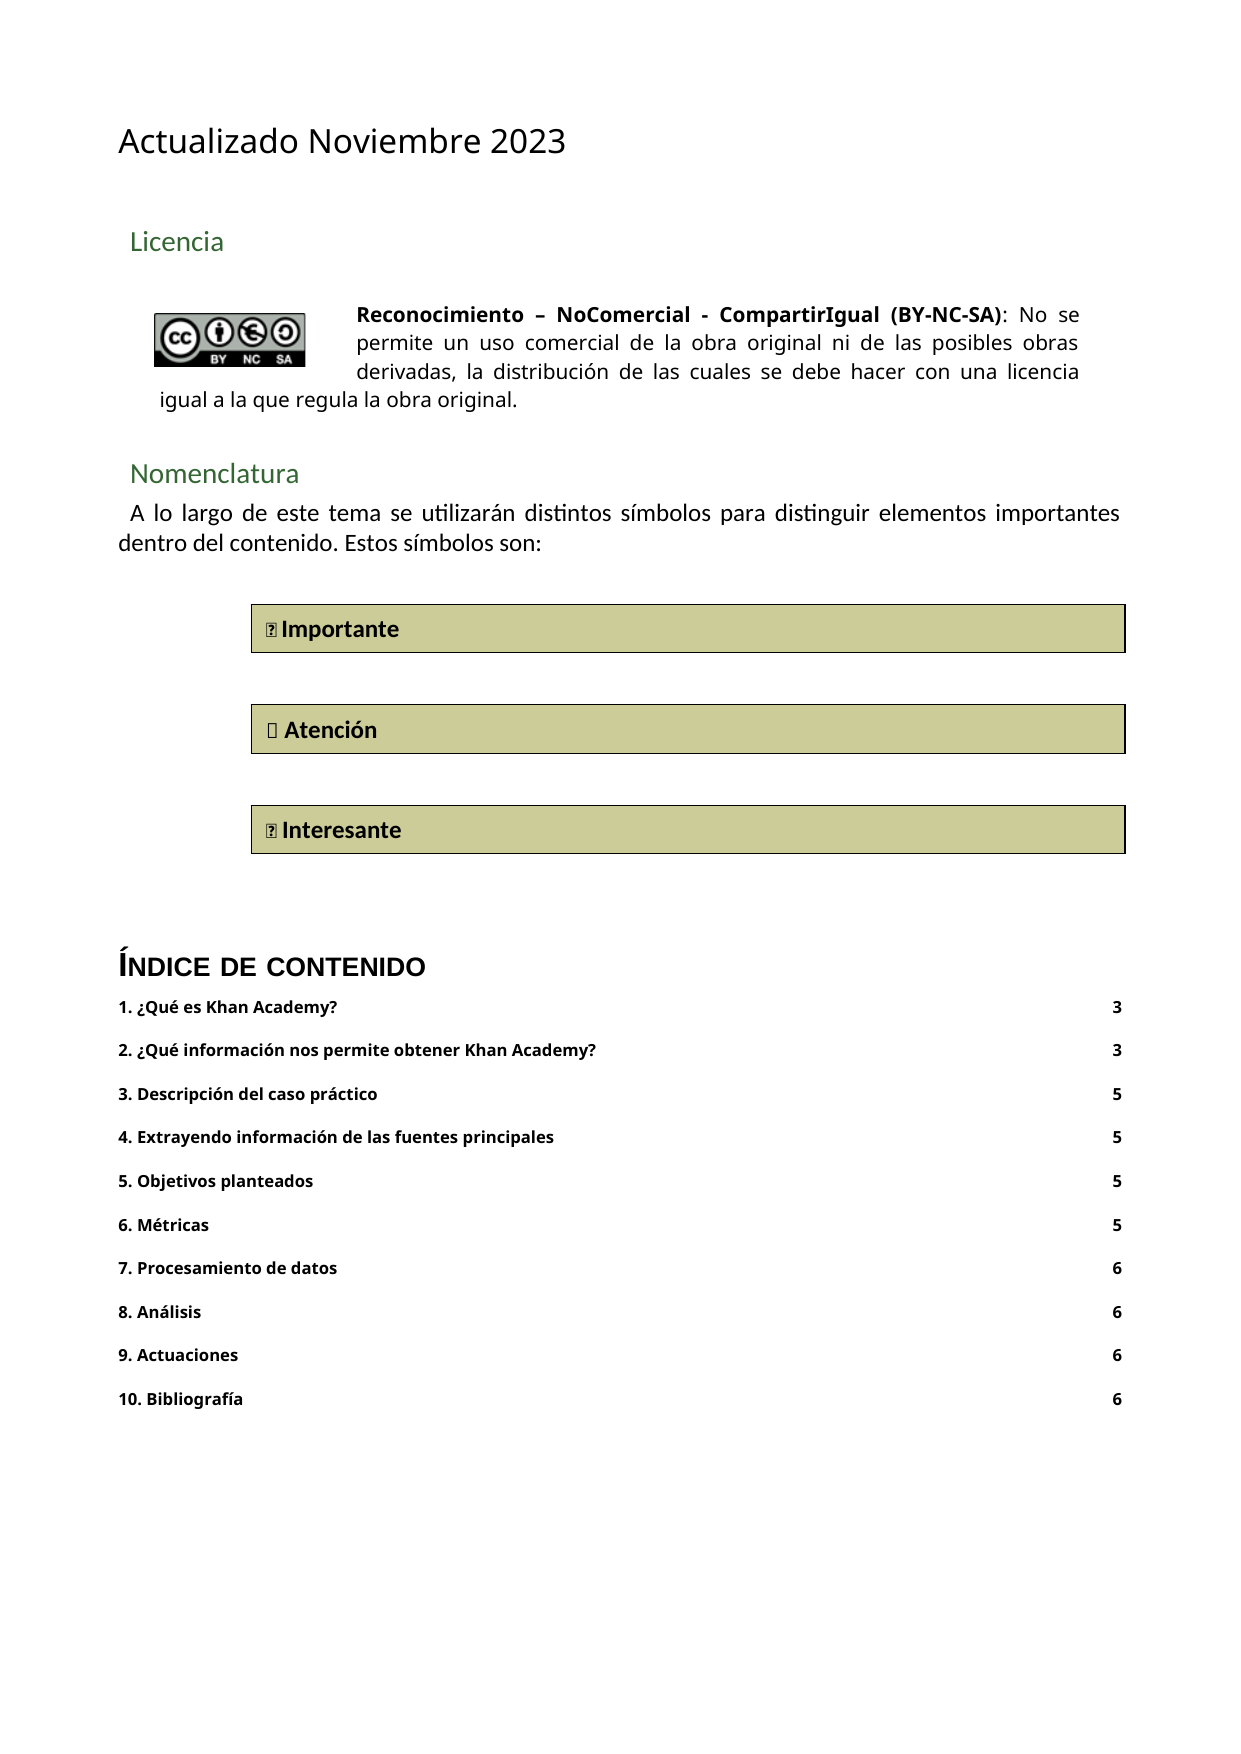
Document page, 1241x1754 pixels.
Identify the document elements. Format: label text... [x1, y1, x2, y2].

text A lo largo de este tema se utilizarán distintos símbolos para distinguir elementos importantes dentro del contenido. Estos símbolos son: [118, 497, 1122, 558]
text Índice de contenido [118, 944, 1122, 983]
text 3. Descripción del caso práctico 5 [118, 1083, 1122, 1105]
text Licencia [118, 223, 1122, 258]
text 10. Bibliografía 6 [118, 1387, 1122, 1410]
text 7. Procesamiento de datos 6 [118, 1257, 1122, 1279]
text 6. Métricas 5 [118, 1213, 1122, 1236]
text 💬 Interesante [252, 806, 1124, 853]
text 2. ¿Qué información nos permite obtener Khan Academy? 3 [118, 1039, 1122, 1062]
text 5. Objetivos planteados 5 [118, 1170, 1122, 1192]
picture [154, 313, 306, 367]
text 4. Extrayendo información de las fuentes principales 5 [118, 1126, 1122, 1149]
text ❕ Atención [252, 705, 1124, 753]
text 1. ¿Qué es Khan Academy? 3 [118, 996, 1122, 1018]
text 8. Análisis 6 [118, 1300, 1122, 1323]
text 📖 Importante [252, 605, 1124, 652]
text Reconocimiento – NoComercial - CompartirIgual (BY-NC-SA): No se permite un uso comercial de la obra original ni de las posibles obras derivadas, la distribución de las cuales se debe hacer con una licencia igual a la que regula la obra original. [159, 300, 1080, 414]
text Nomenclatura [118, 455, 1122, 491]
text 9. Actuaciones 6 [118, 1344, 1122, 1367]
text Actualizado Noviembre 2023 [118, 118, 1122, 163]
